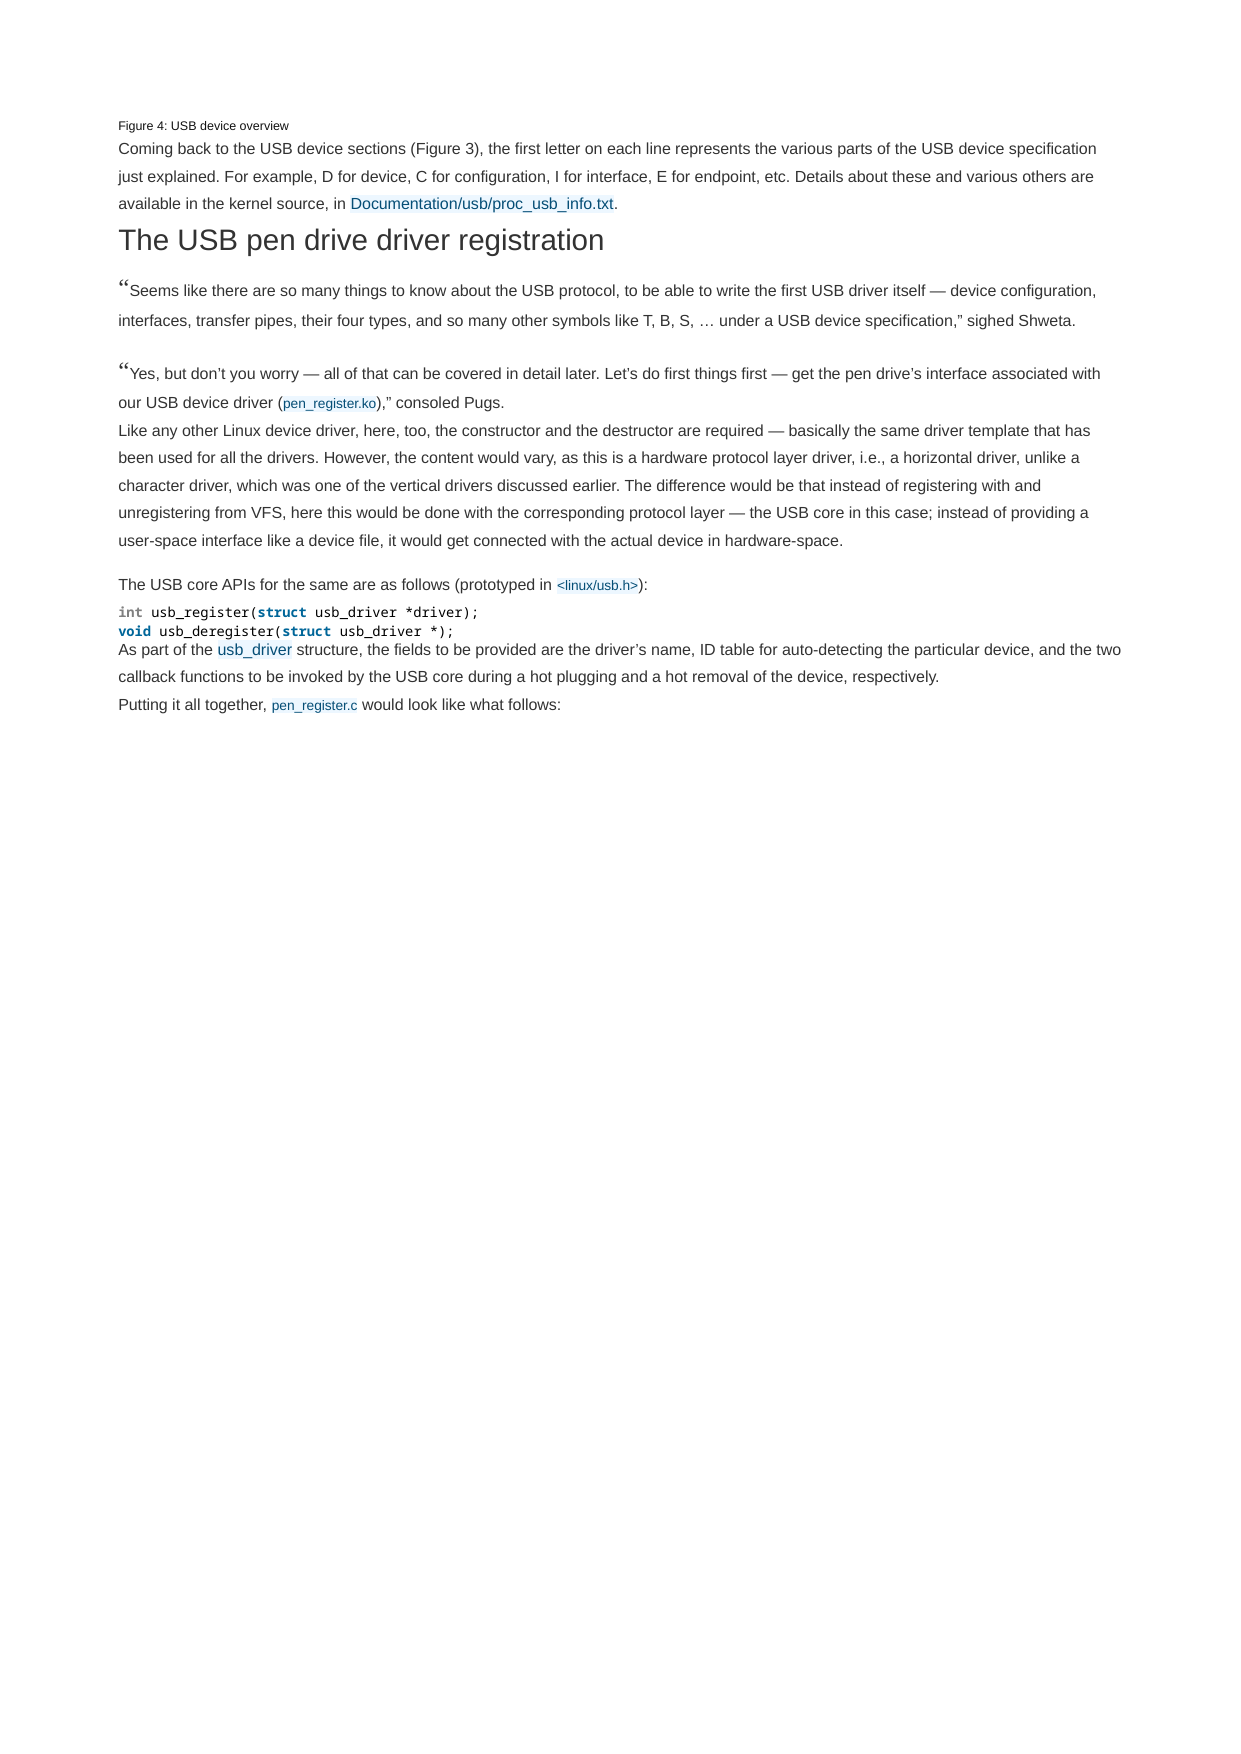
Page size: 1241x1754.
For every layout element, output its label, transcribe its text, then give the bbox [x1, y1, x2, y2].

table_header int usb_register(struct usb_driver *driver); void usb_deregister(struct usb_driver *); [118, 603, 1228, 640]
text The USB core APIs for the same are as follows (prototyped in <linux/usb.h>): [118, 576, 1122, 594]
text Putting it all together, pen_register.c would look like what follows: [118, 695, 1122, 714]
text “Seems like there are so many things to know about the USB protocol, to be able to write the first USB driver itself — device configuration, interfaces, transfer pipes, their four types, and so many other symbols like T, B, S, … under a USB device specification,” sighed Shweta. [118, 273, 1122, 329]
text Like any other Linux device driver, here, too, the constructor and the destructor are required — basically the same driver template that has been used for all the drivers. However, the content would vary, as this is a hardware protocol layer driver, i.e., a horizontal driver, unlike a character driver, which was one of the vertical drivers discussed earlier. The difference would be that instead of registering with and unregistering from VFS, here this would be done with the corresponding protocol layer — the USB core in this case; instead of providing a user-space interface like a device file, it would get connected with the actual device in hardware-space. [118, 421, 1122, 549]
text Coming back to the USB device sections (Figure 3), the first letter on each line represents the various parts of the USB device specification just explained. For example, D for device, C for configuration, I for interface, E for endpoint, etc. Details about these and various others are available in the kernel source, in Documentation/usb/proc_usb_info.txt. [118, 140, 1122, 213]
text “Yes, but don’t you worry — all of that can be covered in detail later. Let’s do first things first — get the pen drive’s interface associated with our USB device driver (pen_register.ko),” consoled Pugs. [118, 356, 1122, 412]
subtitle The USB pen drive driver registration [118, 222, 1122, 256]
text As part of the usb_driver structure, the fields to be provided are the driver’s name, ID table for auto-detecting the particular device, and the two callback functions to be invoked by the USB core during a hot plugging and a hot removal of the device, respectively. [118, 640, 1122, 686]
text Figure 4: USB device overview [118, 118, 1122, 132]
